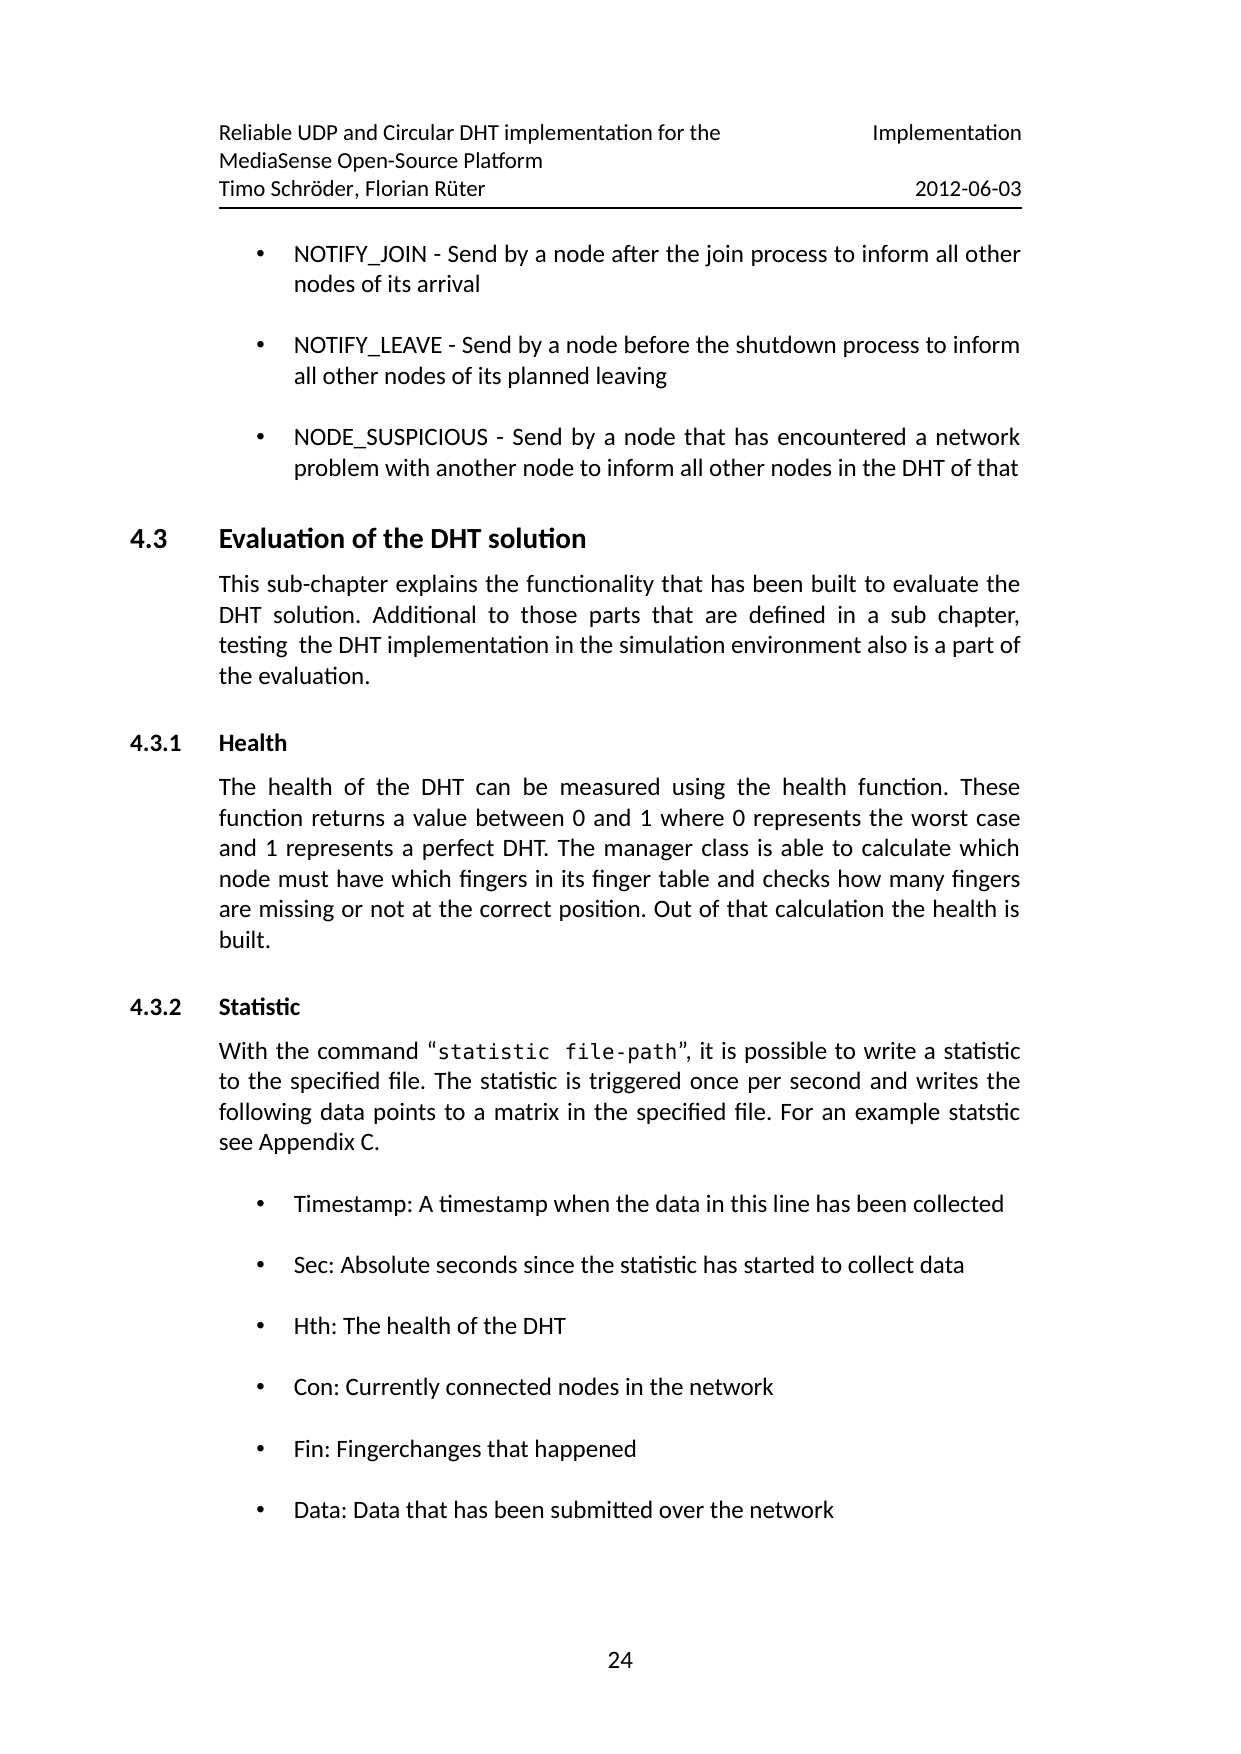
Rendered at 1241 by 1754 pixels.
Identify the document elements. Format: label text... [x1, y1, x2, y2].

list Hth: The health of the DHT [256, 1310, 1022, 1341]
text With the command “statistic file-path”, it is possible to write a statistic to the specified file. The statistic is triggered once per second and writes the following data points to a matrix in the specified file. For an example statstic see Appendix C. [218, 1035, 1022, 1157]
text This sub-chapter explains the functionality that has been built to evaluate the DHT solution. Additional to those parts that are defined in a sub chapter, testing the DHT implementation in the simulation environment also is a part of the evaluation. [218, 568, 1022, 690]
list Timestamp: A timestamp when the data in this line has been collected [256, 1188, 1022, 1218]
list Con: Currently connected nodes in the network [256, 1372, 1022, 1402]
subtitle Health [130, 728, 1022, 758]
list Data: Data that has been submitted over the network [256, 1494, 1022, 1524]
list NOTIFY_JOIN - Send by a node after the join process to inform all other nodes of its arrival [256, 238, 1022, 299]
list Sec: Absolute seconds since the statistic has started to collect data [256, 1249, 1022, 1279]
list NODE_SUSPICIOUS - Send by a node that has encountered a network problem with another node to inform all other nodes in the DHT of that [256, 421, 1022, 482]
subtitle Statistic [130, 991, 1022, 1022]
text The health of the DHT can be measured using the health function. These function returns a value between 0 and 1 where 0 represents the worst case and 1 represents a perfect DHT. The manager class is able to calculate which node must have which fingers in its finger table and checks how many fingers are missing or not at the correct position. Out of that calculation the health is built. [218, 771, 1022, 954]
list Fin: Fingerchanges that happened [256, 1433, 1022, 1463]
list NOTIFY_LEAVE - Send by a node before the shutdown process to inform all other nodes of its planned leaving [256, 330, 1022, 391]
subtitle Evaluation of the DHT solution [130, 520, 1022, 555]
